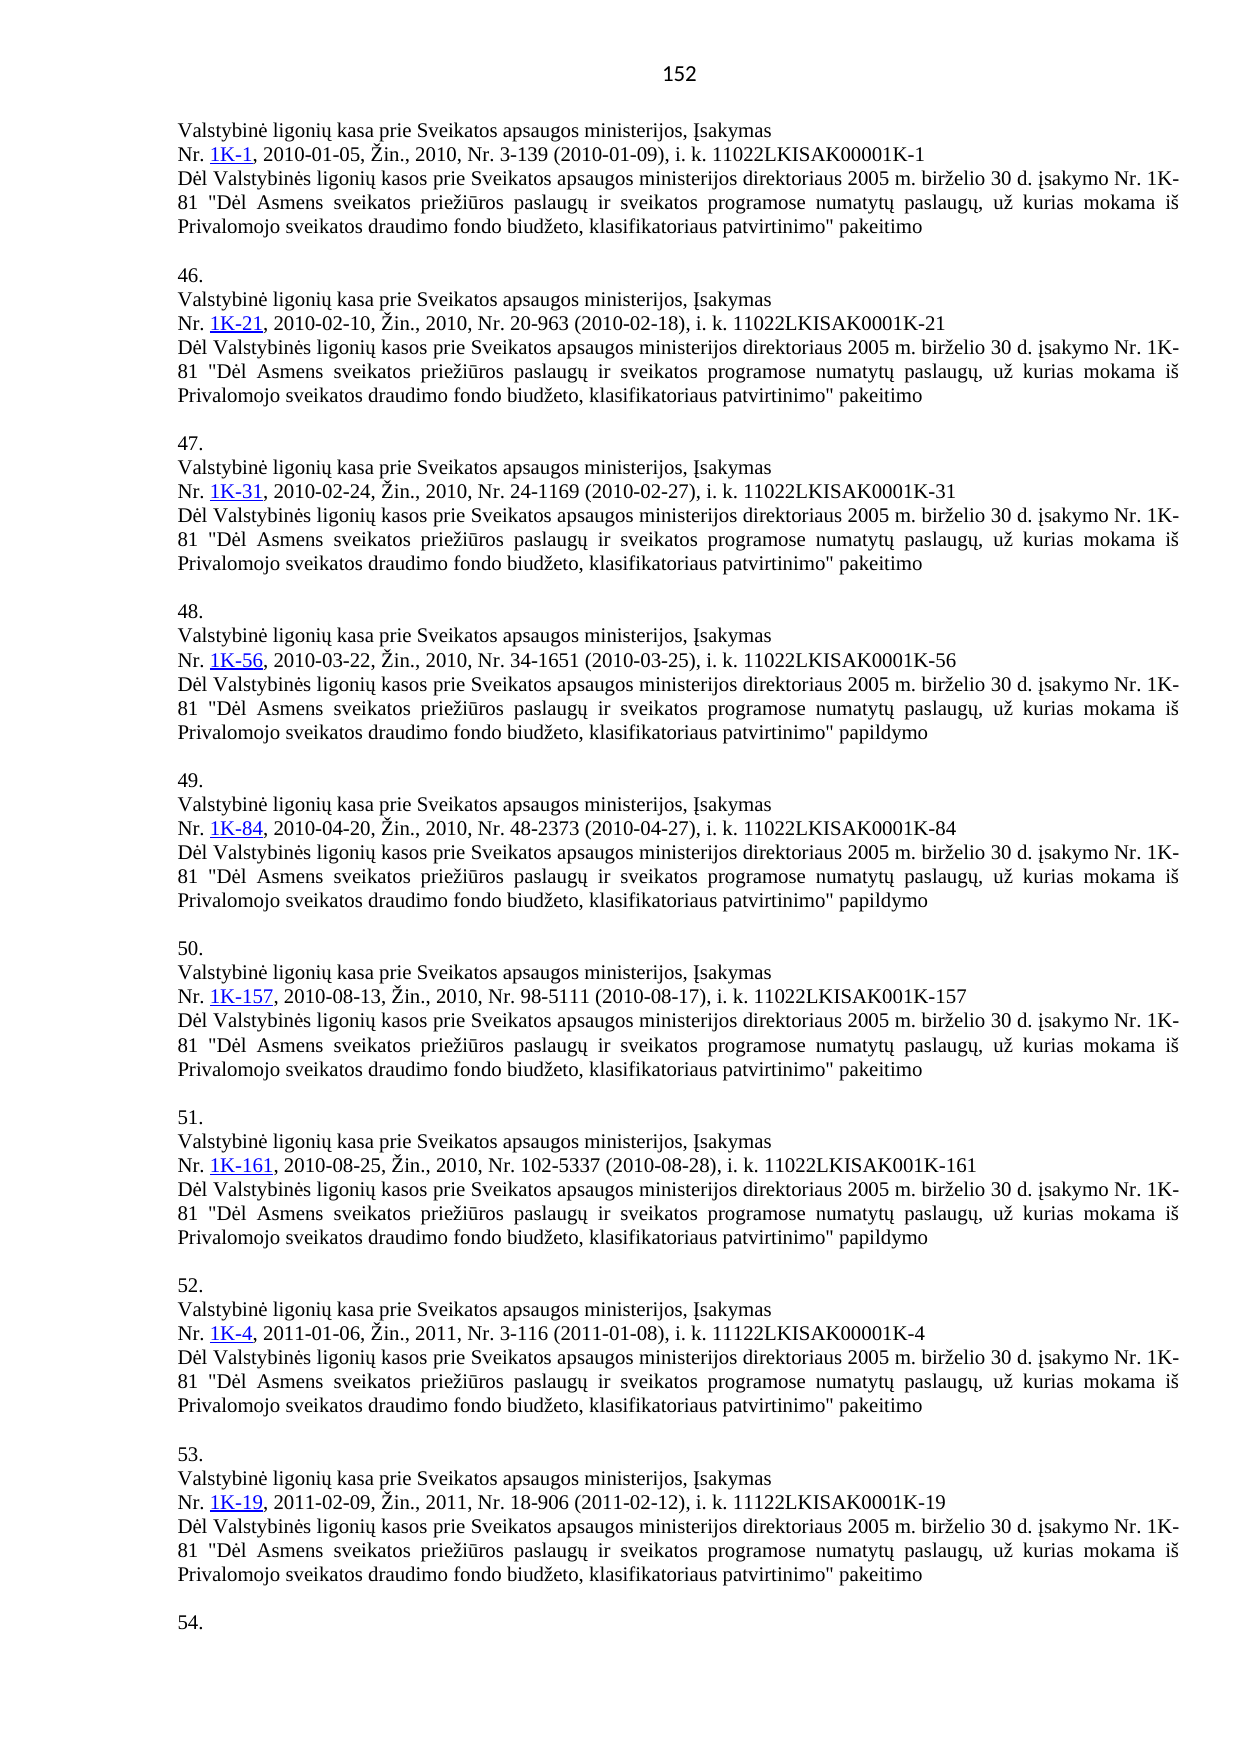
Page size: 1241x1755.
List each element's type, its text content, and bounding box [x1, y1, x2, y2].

text Nr. 1K-19, 2011-02-09, Žin., 2011, Nr. 18-906 (2011-02-12), i. k. 11122LKISAK0001K-19 [177, 1490, 1181, 1514]
text 54. [177, 1610, 1181, 1634]
text Valstybinė ligonių kasa prie Sveikatos apsaugos ministerijos, Įsakymas [177, 455, 1181, 479]
text Valstybinė ligonių kasa prie Sveikatos apsaugos ministerijos, Įsakymas [177, 792, 1181, 816]
text Dėl Valstybinės ligonių kasos prie Sveikatos apsaugos ministerijos direktoriaus 2005 m. birželio 30 d. įsakymo Nr. 1K-81 "Dėl Asmens sveikatos priežiūros paslaugų ir sveikatos programose numatytų paslaugų, už kurias mokama iš Privalomojo sveikatos draudimo fondo biudžeto, klasifikatoriaus patvirtinimo" pakeitimo [177, 1514, 1181, 1586]
text Dėl Valstybinės ligonių kasos prie Sveikatos apsaugos ministerijos direktoriaus 2005 m. birželio 30 d. įsakymo Nr. 1K-81 "Dėl Asmens sveikatos priežiūros paslaugų ir sveikatos programose numatytų paslaugų, už kurias mokama iš Privalomojo sveikatos draudimo fondo biudžeto, klasifikatoriaus patvirtinimo" papildymo [177, 1177, 1181, 1249]
text Dėl Valstybinės ligonių kasos prie Sveikatos apsaugos ministerijos direktoriaus 2005 m. birželio 30 d. įsakymo Nr. 1K-81 "Dėl Asmens sveikatos priežiūros paslaugų ir sveikatos programose numatytų paslaugų, už kurias mokama iš Privalomojo sveikatos draudimo fondo biudžeto, klasifikatoriaus patvirtinimo" papildymo [177, 840, 1181, 912]
text Nr. 1K-157, 2010-08-13, Žin., 2010, Nr. 98-5111 (2010-08-17), i. k. 11022LKISAK001K-157 [177, 984, 1181, 1008]
text Nr. 1K-4, 2011-01-06, Žin., 2011, Nr. 3-116 (2011-01-08), i. k. 11122LKISAK00001K-4 [177, 1321, 1181, 1345]
text Valstybinė ligonių kasa prie Sveikatos apsaugos ministerijos, Įsakymas [177, 1297, 1181, 1321]
text Valstybinė ligonių kasa prie Sveikatos apsaugos ministerijos, Įsakymas [177, 118, 1181, 142]
text Dėl Valstybinės ligonių kasos prie Sveikatos apsaugos ministerijos direktoriaus 2005 m. birželio 30 d. įsakymo Nr. 1K-81 "Dėl Asmens sveikatos priežiūros paslaugų ir sveikatos programose numatytų paslaugų, už kurias mokama iš Privalomojo sveikatos draudimo fondo biudžeto, klasifikatoriaus patvirtinimo" pakeitimo [177, 166, 1181, 238]
text 53. [177, 1442, 1181, 1466]
text Dėl Valstybinės ligonių kasos prie Sveikatos apsaugos ministerijos direktoriaus 2005 m. birželio 30 d. įsakymo Nr. 1K-81 "Dėl Asmens sveikatos priežiūros paslaugų ir sveikatos programose numatytų paslaugų, už kurias mokama iš Privalomojo sveikatos draudimo fondo biudžeto, klasifikatoriaus patvirtinimo" pakeitimo [177, 1345, 1181, 1417]
text 51. [177, 1105, 1181, 1129]
text Valstybinė ligonių kasa prie Sveikatos apsaugos ministerijos, Įsakymas [177, 960, 1181, 984]
text Dėl Valstybinės ligonių kasos prie Sveikatos apsaugos ministerijos direktoriaus 2005 m. birželio 30 d. įsakymo Nr. 1K-81 "Dėl Asmens sveikatos priežiūros paslaugų ir sveikatos programose numatytų paslaugų, už kurias mokama iš Privalomojo sveikatos draudimo fondo biudžeto, klasifikatoriaus patvirtinimo" pakeitimo [177, 335, 1181, 407]
text Nr. 1K-84, 2010-04-20, Žin., 2010, Nr. 48-2373 (2010-04-27), i. k. 11022LKISAK0001K-84 [177, 816, 1181, 840]
text Nr. 1K-21, 2010-02-10, Žin., 2010, Nr. 20-963 (2010-02-18), i. k. 11022LKISAK0001K-21 [177, 311, 1181, 335]
text Nr. 1K-1, 2010-01-05, Žin., 2010, Nr. 3-139 (2010-01-09), i. k. 11022LKISAK00001K-1 [177, 142, 1181, 166]
text Dėl Valstybinės ligonių kasos prie Sveikatos apsaugos ministerijos direktoriaus 2005 m. birželio 30 d. įsakymo Nr. 1K-81 "Dėl Asmens sveikatos priežiūros paslaugų ir sveikatos programose numatytų paslaugų, už kurias mokama iš Privalomojo sveikatos draudimo fondo biudžeto, klasifikatoriaus patvirtinimo" papildymo [177, 672, 1181, 744]
text 46. [177, 262, 1181, 287]
text Nr. 1K-56, 2010-03-22, Žin., 2010, Nr. 34-1651 (2010-03-25), i. k. 11022LKISAK0001K-56 [177, 647, 1181, 672]
text Valstybinė ligonių kasa prie Sveikatos apsaugos ministerijos, Įsakymas [177, 287, 1181, 311]
text Nr. 1K-31, 2010-02-24, Žin., 2010, Nr. 24-1169 (2010-02-27), i. k. 11022LKISAK0001K-31 [177, 479, 1181, 503]
text 47. [177, 431, 1181, 455]
text Valstybinė ligonių kasa prie Sveikatos apsaugos ministerijos, Įsakymas [177, 623, 1181, 647]
text Nr. 1K-161, 2010-08-25, Žin., 2010, Nr. 102-5337 (2010-08-28), i. k. 11022LKISAK001K-161 [177, 1153, 1181, 1177]
text Valstybinė ligonių kasa prie Sveikatos apsaugos ministerijos, Įsakymas [177, 1129, 1181, 1153]
text Dėl Valstybinės ligonių kasos prie Sveikatos apsaugos ministerijos direktoriaus 2005 m. birželio 30 d. įsakymo Nr. 1K-81 "Dėl Asmens sveikatos priežiūros paslaugų ir sveikatos programose numatytų paslaugų, už kurias mokama iš Privalomojo sveikatos draudimo fondo biudžeto, klasifikatoriaus patvirtinimo" pakeitimo [177, 503, 1181, 575]
text 48. [177, 599, 1181, 623]
text 49. [177, 768, 1181, 792]
text 50. [177, 936, 1181, 960]
text 52. [177, 1273, 1181, 1297]
text Dėl Valstybinės ligonių kasos prie Sveikatos apsaugos ministerijos direktoriaus 2005 m. birželio 30 d. įsakymo Nr. 1K-81 "Dėl Asmens sveikatos priežiūros paslaugų ir sveikatos programose numatytų paslaugų, už kurias mokama iš Privalomojo sveikatos draudimo fondo biudžeto, klasifikatoriaus patvirtinimo" pakeitimo [177, 1008, 1181, 1081]
text Valstybinė ligonių kasa prie Sveikatos apsaugos ministerijos, Įsakymas [177, 1466, 1181, 1490]
